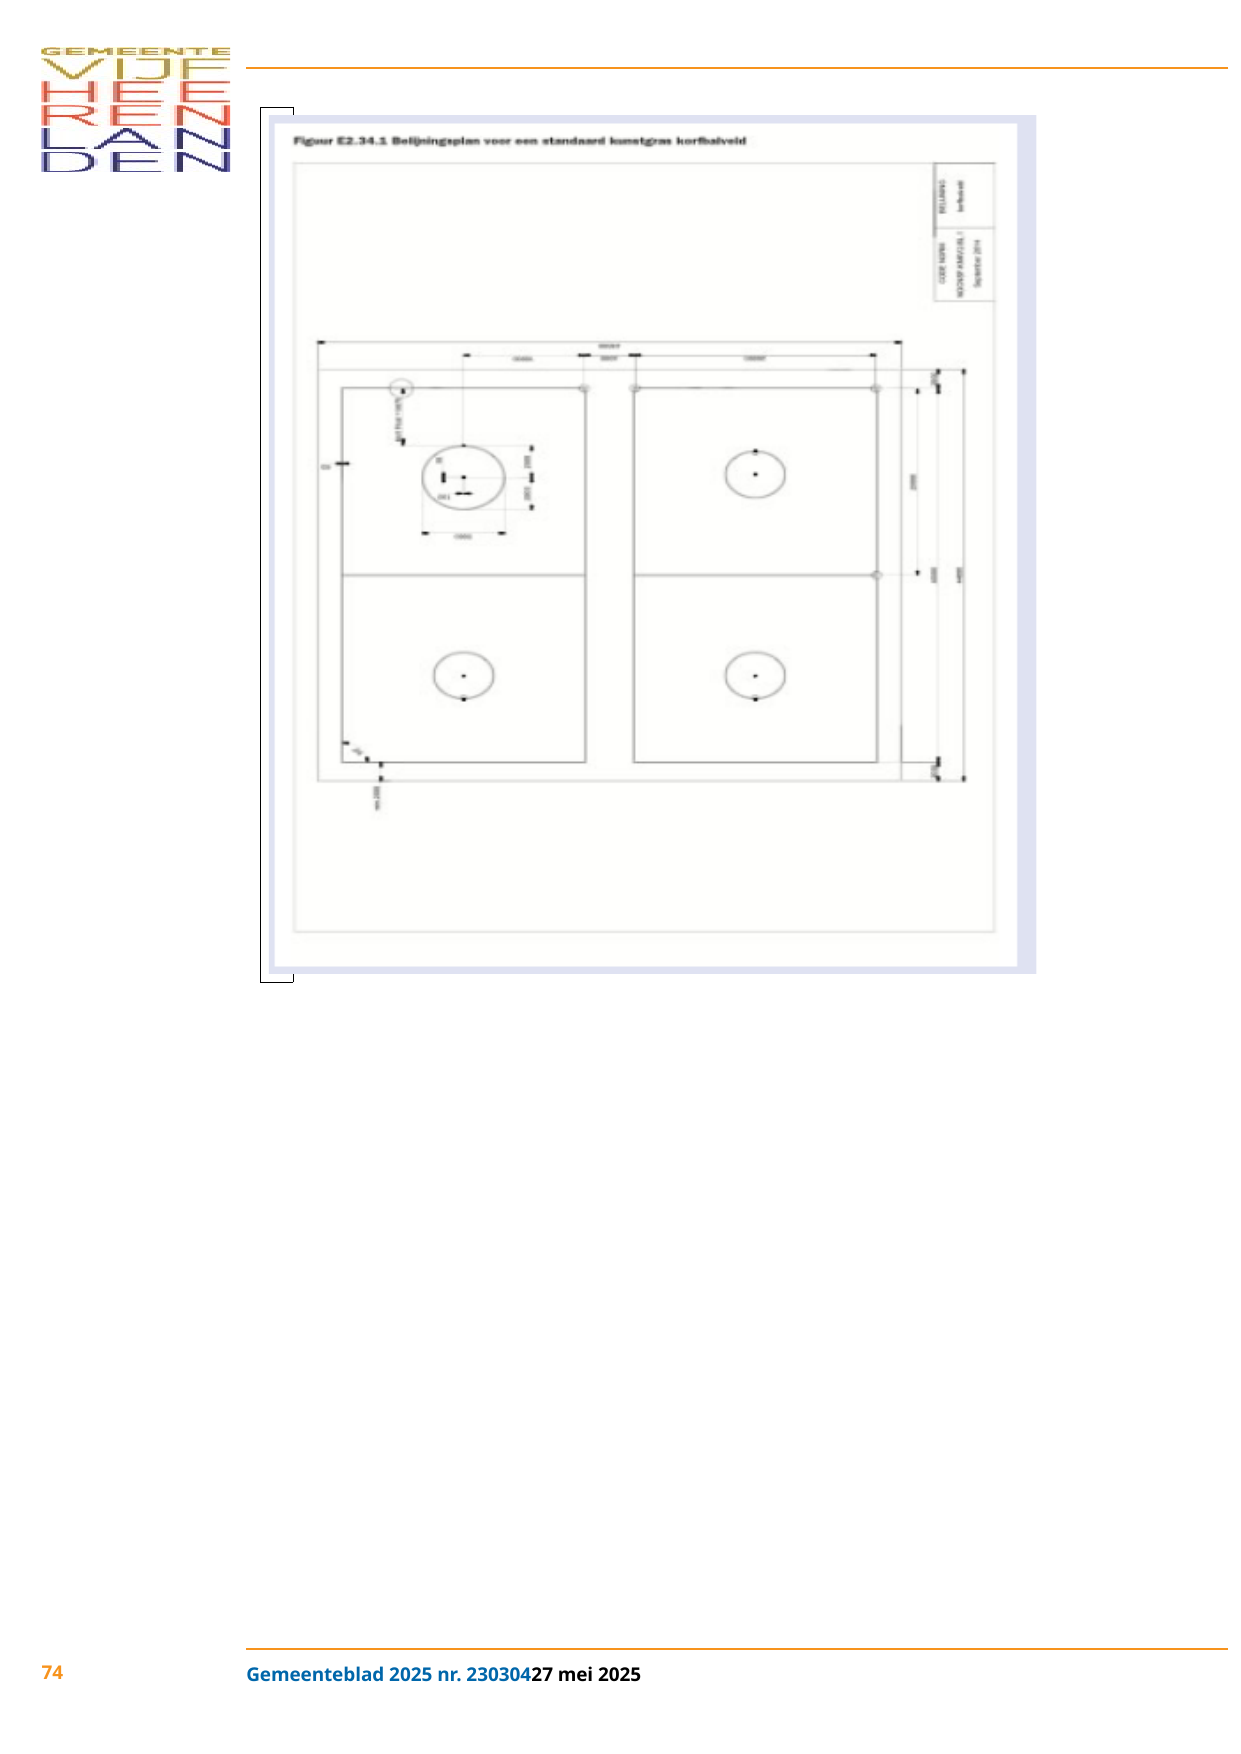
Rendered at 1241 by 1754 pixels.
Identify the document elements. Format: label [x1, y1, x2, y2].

picture [41, 47, 231, 172]
table_cell [248, 95, 1152, 999]
picture [268, 115, 1037, 974]
